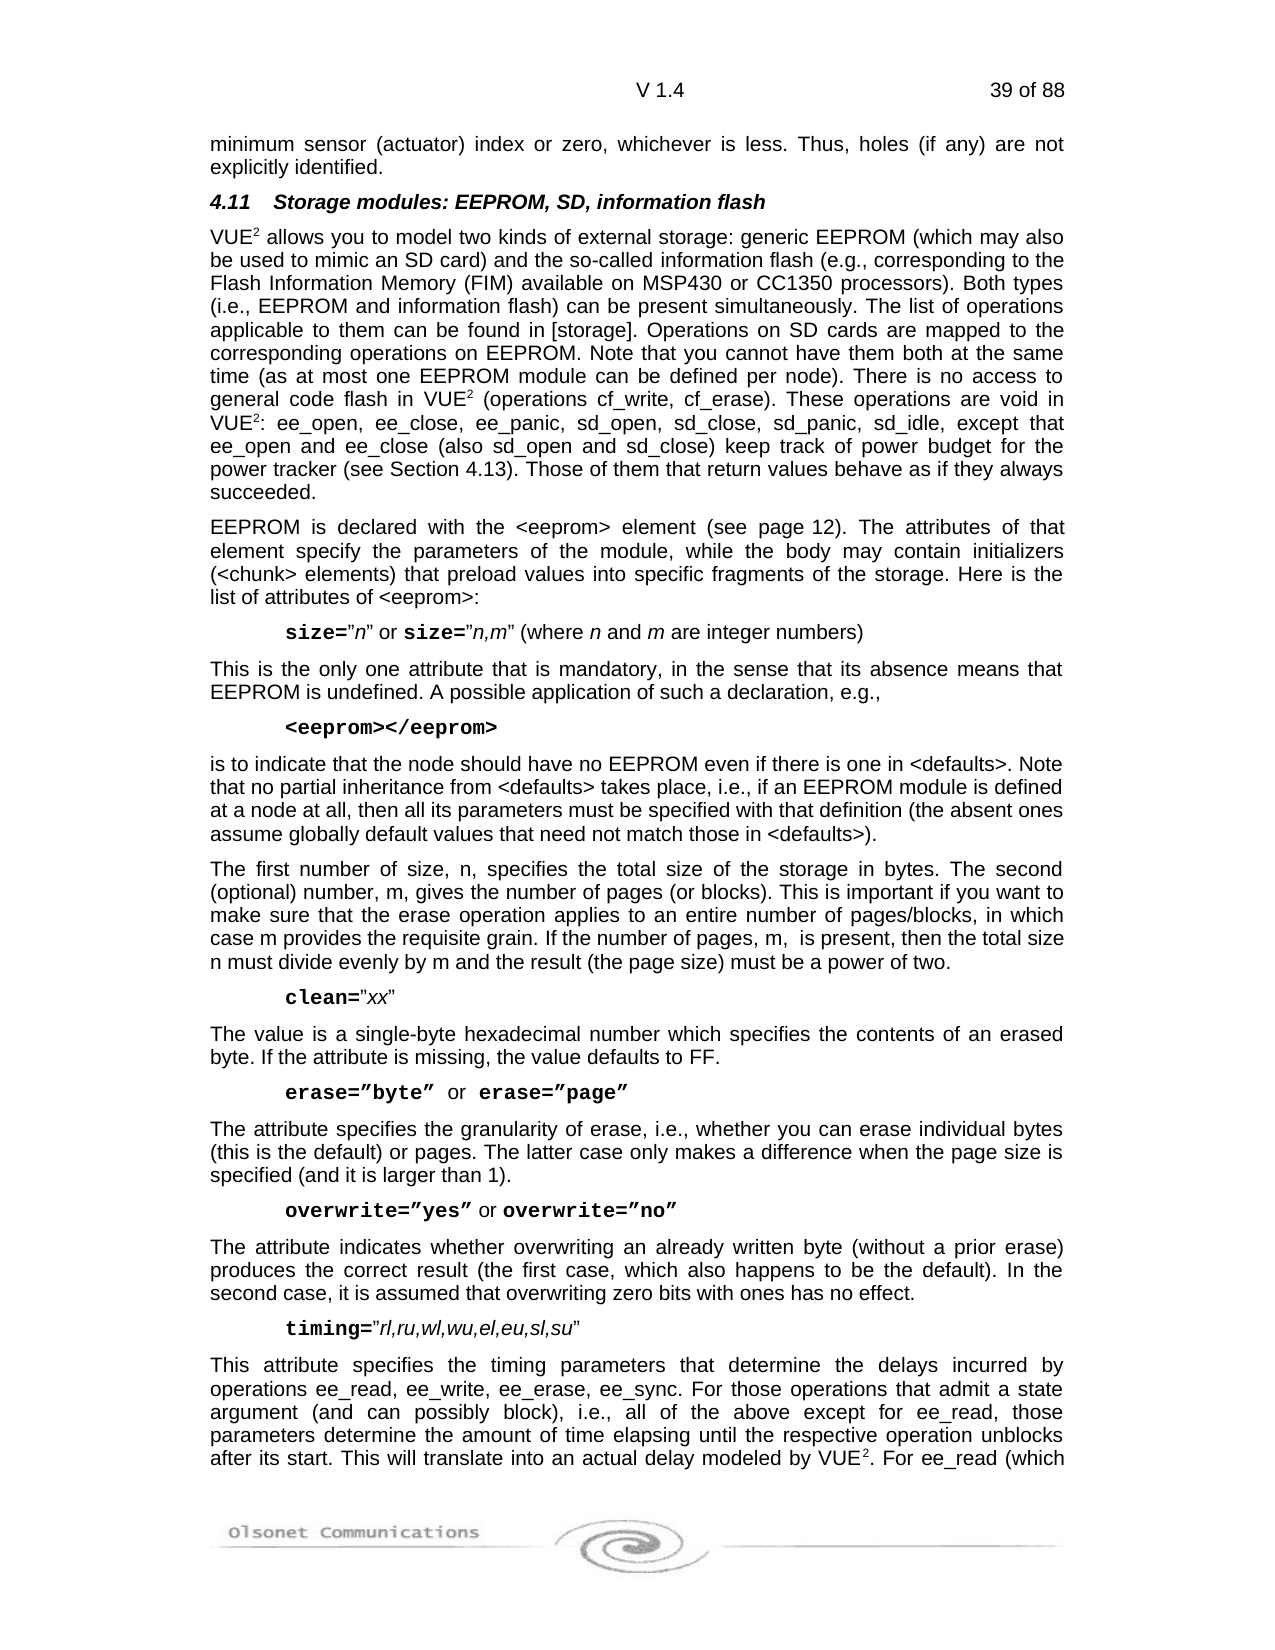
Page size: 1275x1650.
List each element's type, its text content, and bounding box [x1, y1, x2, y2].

text erase=”byte” or erase=”page” [210, 1080, 1065, 1105]
text The attribute specifies the granularity of erase, i.e., whether you can erase individual bytes (this is the default) or pages. The latter case only makes a difference when the page size is specified (and it is larger than 1). [210, 1117, 1065, 1187]
subtitle Storage modules: EEPROM, SD, information flash [210, 190, 1065, 214]
text is to indicate that the node should have no EEPROM even if there is one in <defaults>. Note that no partial inheritance from <defaults> takes place, i.e., if an EEPROM module is defined at a node at all, then all its parameters must be specified with that definition (the absent ones assume globally default values that need not match those in <defaults>). [210, 753, 1065, 846]
text This is the only one attribute that is mandatory, in the sense that its absence means that EEPROM is undefined. A possible application of such a declaration, e.g., [210, 657, 1065, 704]
text The first number of size, n, specifies the total size of the storage in bytes. The second (optional) number, m, gives the number of pages (or blocks). This is important if you want to make sure that the erase operation applies to an entire number of pages/blocks, in which case m provides the requisite grain. If the number of pages, m, is present, then the total size n must divide evenly by m and the result (the page size) must be a power of two. [210, 857, 1065, 973]
text The attribute indicates whether overwriting an already written byte (without a prior erase) produces the correct result (the first case, which also happens to be the default). In the second case, it is assumed that overwriting zero bits with ones has no effect. [210, 1236, 1065, 1305]
text timing=”rl,ru,wl,wu,el,eu,sl,su” [210, 1317, 1065, 1342]
text This attribute specifies the timing parameters that determine the delays incurred by operations ee_read, ee_write, ee_erase, ee_sync. For those operations that admit a state argument (and can possibly block), i.e., all of the above except for ee_read, those parameters determine the amount of time elapsing until the respective operation unblocks after its start. This will translate into an actual delay modeled by VUE2. For ee_read (which [210, 1354, 1065, 1470]
text clean=”xx” [210, 985, 1065, 1010]
picture [210, 1504, 1065, 1596]
text minimum sensor (actuator) index or zero, whichever is less. Thus, holes (if any) are not explicitly identified. [210, 132, 1065, 179]
text EEPROM is declared with the <eeprom> element (see page 13). The attributes of that element specify the parameters of the module, while the body may contain initializers (<chunk> elements) that preload values into specific fragments of the storage. Here is the list of attributes of <eeprom>: [210, 516, 1065, 609]
text VUE2 allows you to model two kinds of external storage: generic EEPROM (which may also be used to mimic an SD card) and the so-called information flash (e.g., corresponding to the Flash Information Memory (FIM) available on MSP430 or CC1350 processors). Both types (i.e., EEPROM and information flash) can be present simultaneously. The list of operations applicable to them can be found in [storage]. Operations on SD cards are mapped to the corresponding operations on EEPROM. Note that you cannot have them both at the same time (as at most one EEPROM module can be defined per node). There is no access to general code flash in VUE2 (operations cf_write, cf_erase). These operations are void in VUE2: ee_open, ee_close, ee_panic, sd_open, sd_close, sd_panic, sd_idle, except that ee_open and ee_close (also sd_open and sd_close) keep track of power budget for the power tracker (see Section 4.13). Those of them that return values behave as if they always succeeded. [210, 225, 1065, 504]
text The value is a single-byte hexadecimal number which specifies the contents of an erased byte. If the attribute is missing, the value defaults to FF. [210, 1022, 1065, 1068]
text size=”n” or size=”n,m” (where n and m are integer numbers) [210, 621, 1065, 646]
text overwrite=”yes” or overwrite=”no” [210, 1199, 1065, 1224]
text <eeprom></eeprom> [210, 716, 1065, 741]
